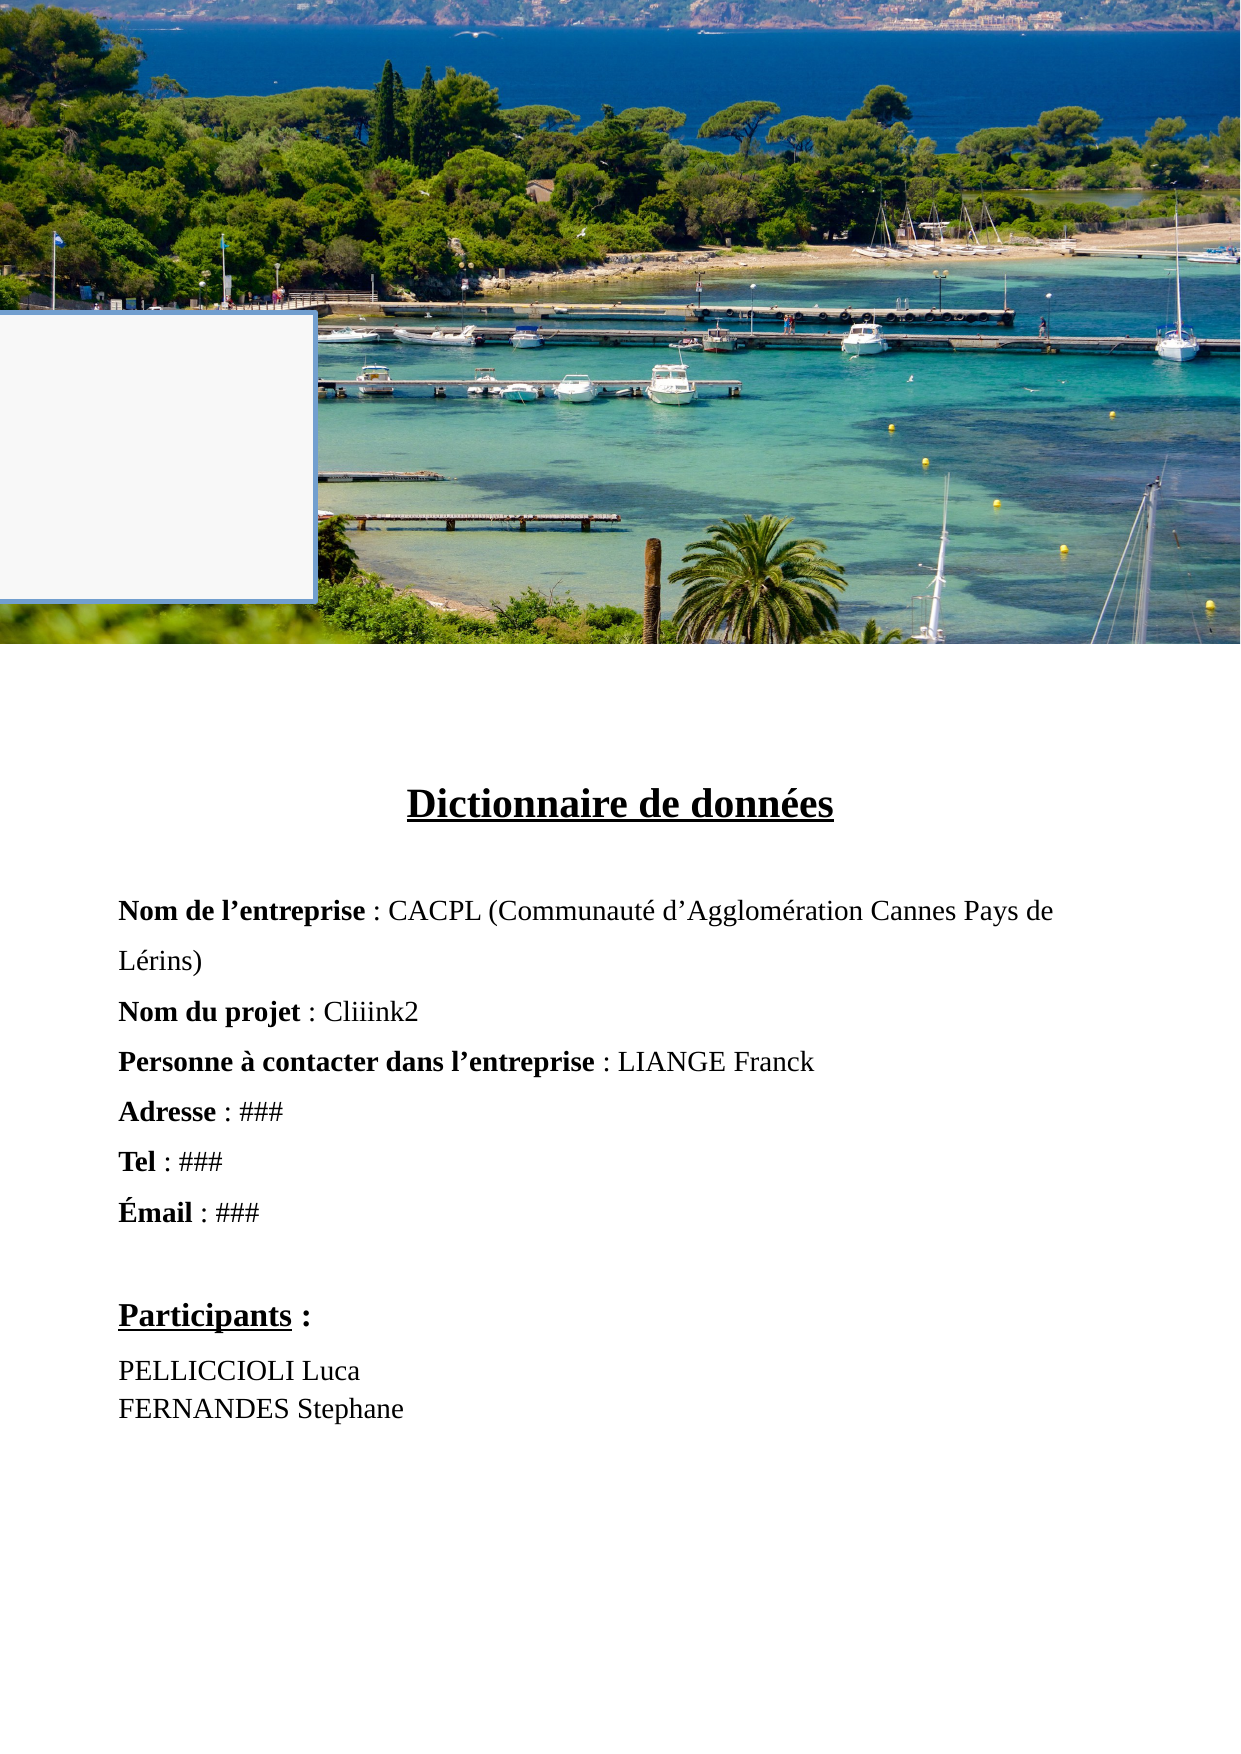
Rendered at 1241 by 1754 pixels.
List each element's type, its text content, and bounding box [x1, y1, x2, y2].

text Tel : ### [118, 1144, 1122, 1178]
text Adresse : ### [118, 1094, 1122, 1128]
text FERNANDES Stephane [118, 1392, 1122, 1425]
text Dictionnaire de données [118, 778, 1122, 826]
text PELLICCIOLI Luca [118, 1353, 1122, 1387]
text Nom de l’entreprise : CACPL (Communauté d’Agglomération Cannes Pays de Lérins) [118, 893, 1122, 977]
picture [0, 0, 1241, 644]
text Nom du projet : Cliiink2 [118, 994, 1122, 1027]
text Émail : ### [118, 1195, 1122, 1228]
text Personne à contacter dans l’entreprise : LIANGE Franck [118, 1044, 1122, 1077]
text Participants : [118, 1296, 1122, 1334]
